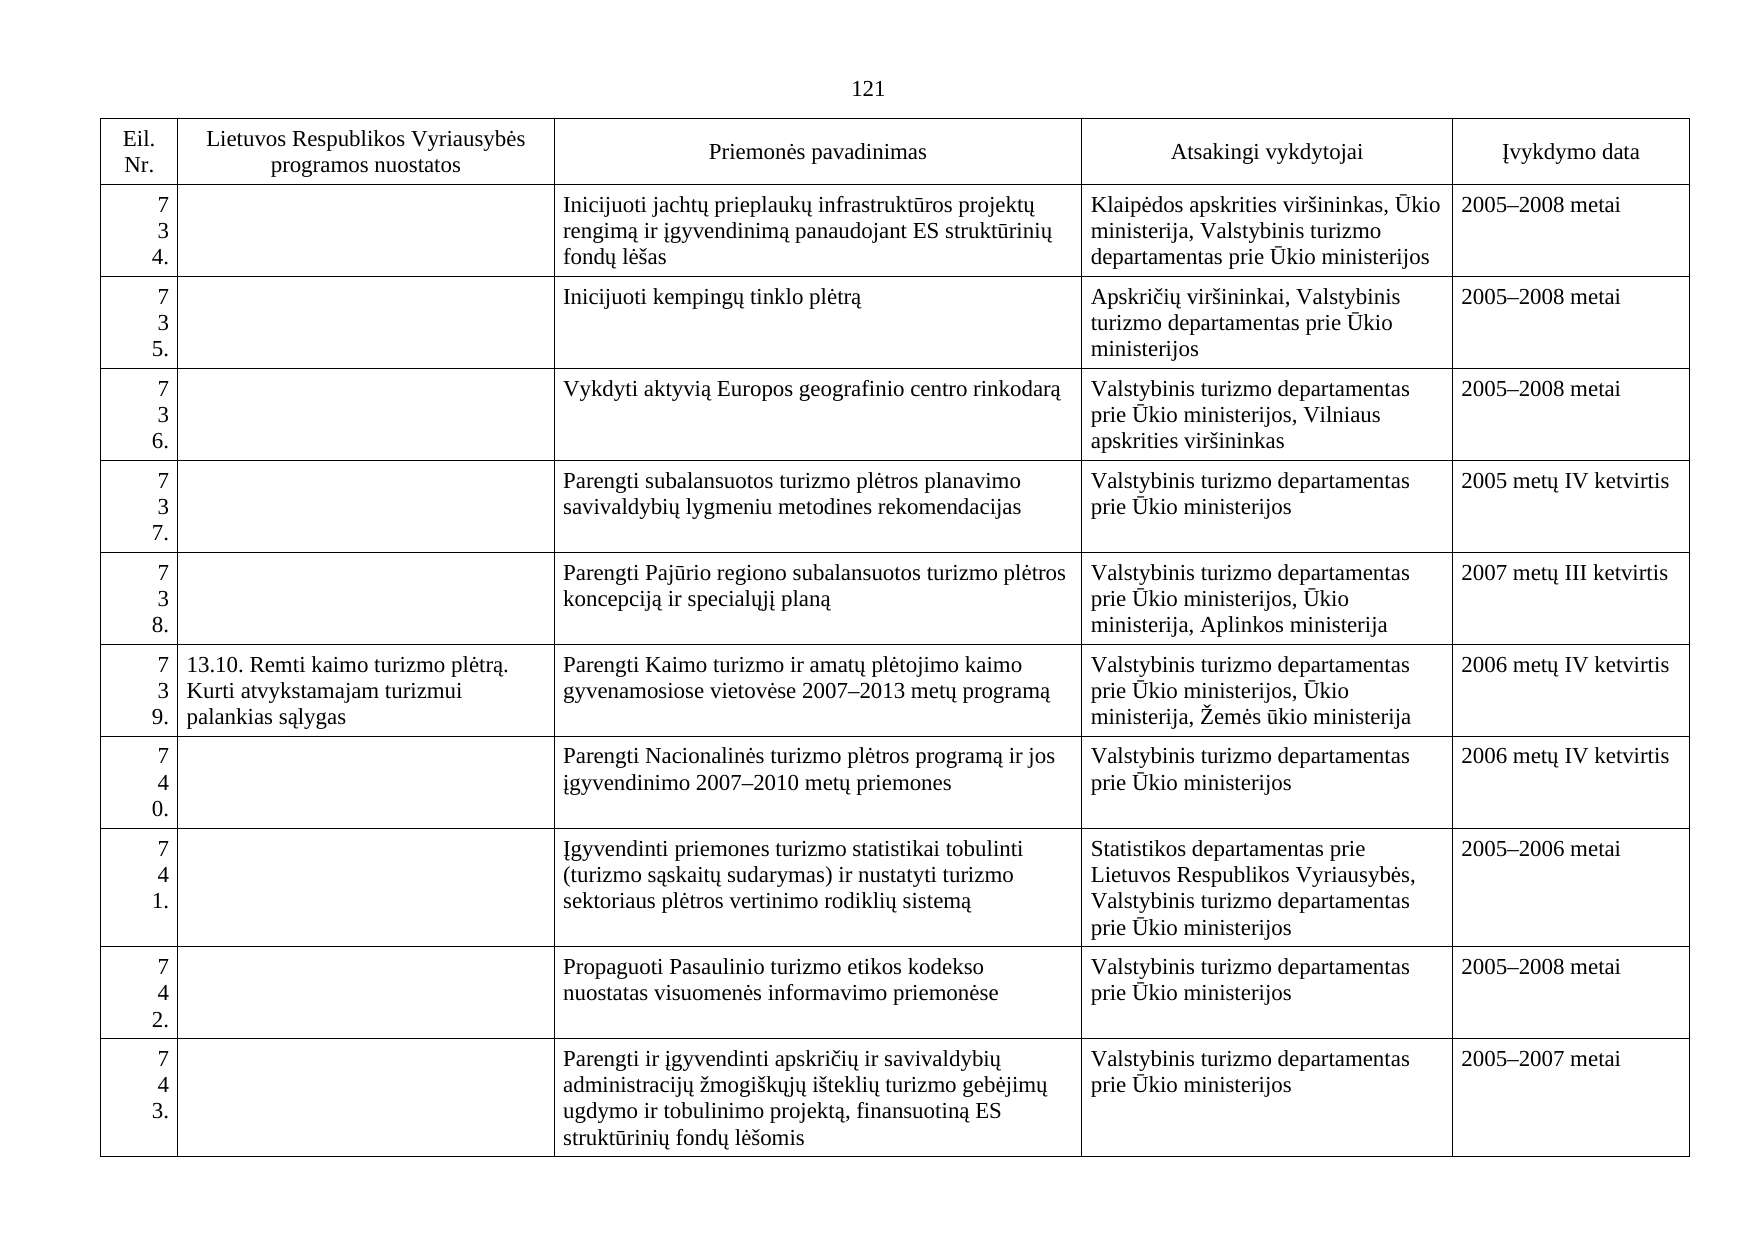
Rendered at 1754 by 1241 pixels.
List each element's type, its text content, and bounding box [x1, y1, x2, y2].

table_cell 2007 metų III ketvirtis [1453, 553, 1689, 644]
table_cell Valstybinis turizmo departamentas prie Ūkio ministerijos [1082, 737, 1452, 828]
table_cell [101, 369, 177, 460]
table_cell [1690, 946, 1754, 1038]
table_cell [178, 553, 554, 644]
table_cell 2005–2007 metai [1453, 1039, 1689, 1156]
table_cell Valstybinis turizmo departamentas prie Ūkio ministerijos, Ūkio ministerija, Žemės ūkio ministerija [1082, 645, 1452, 736]
table_cell [1690, 368, 1754, 460]
table_cell Įgyvendinti priemones turizmo statistikai tobulinti (turizmo sąskaitų sudarymas) ir nustatyti turizmo sektoriaus plėtros vertinimo rodiklių sistemą [555, 829, 1081, 946]
table_cell Parengti subalansuotos turizmo plėtros planavimo savivaldybių lygmeniu metodines rekomendacijas [555, 461, 1081, 552]
table_cell [1690, 828, 1754, 946]
table_cell Inicijuoti kempingų tinklo plėtrą [555, 277, 1081, 368]
table_cell 2005 metų IV ketvirtis [1453, 461, 1689, 552]
table_header Lietuvos Respublikos Vyriausybės programos nuostatos [178, 119, 554, 184]
table_cell [178, 461, 554, 552]
table_cell Parengti Nacionalinės turizmo plėtros programą ir jos įgyvendinimo 2007–2010 metų priemones [555, 737, 1081, 828]
table_cell Apskričių viršininkai, Valstybinis turizmo departamentas prie Ūkio ministerijos [1082, 277, 1452, 368]
table_cell 2005–2008 metai [1453, 369, 1689, 460]
table_cell [1690, 184, 1754, 276]
table_cell [101, 737, 177, 828]
table_cell [101, 461, 177, 552]
table_cell Statistikos departamentas prie Lietuvos Respublikos Vyriausybės, Valstybinis turizmo departamentas prie Ūkio ministerijos [1082, 829, 1452, 946]
table_cell [101, 553, 177, 644]
table_cell [101, 1039, 177, 1156]
table_cell [178, 829, 554, 946]
table_cell Valstybinis turizmo departamentas prie Ūkio ministerijos [1082, 947, 1452, 1038]
table_header [1690, 118, 1754, 184]
table_cell 2005–2008 metai [1453, 277, 1689, 368]
table_cell [1690, 644, 1754, 736]
table_cell 2005–2008 metai [1453, 947, 1689, 1038]
table_cell [1690, 1038, 1754, 1156]
table_cell Valstybinis turizmo departamentas prie Ūkio ministerijos, Ūkio ministerija, Aplinkos ministerija [1082, 553, 1452, 644]
table_cell Klaipėdos apskrities viršininkas, Ūkio ministerija, Valstybinis turizmo departamentas prie Ūkio ministerijos [1082, 185, 1452, 276]
table_header Atsakingi vykdytojai [1082, 119, 1452, 184]
table_cell [178, 369, 554, 460]
table_header Priemonės pavadinimas [555, 119, 1081, 184]
table_cell [1690, 276, 1754, 368]
table_cell 2006 metų IV ketvirtis [1453, 737, 1689, 828]
table_cell Valstybinis turizmo departamentas prie Ūkio ministerijos, Vilniaus apskrities viršininkas [1082, 369, 1452, 460]
table_cell [1690, 736, 1754, 828]
table_cell [178, 1039, 554, 1156]
table_cell Valstybinis turizmo departamentas prie Ūkio ministerijos [1082, 1039, 1452, 1156]
table_cell [101, 645, 177, 736]
table_cell [101, 947, 177, 1038]
table_cell 2006 metų IV ketvirtis [1453, 645, 1689, 736]
table_cell [1690, 460, 1754, 552]
table_cell [101, 829, 177, 946]
table_cell Vykdyti aktyvią Europos geografinio centro rinkodarą [555, 369, 1081, 460]
table_cell Propaguoti Pasaulinio turizmo etikos kodekso nuostatas visuomenės informavimo priemonėse [555, 947, 1081, 1038]
table_cell [178, 737, 554, 828]
table_cell Inicijuoti jachtų prieplaukų infrastruktūros projektų rengimą ir įgyvendinimą panaudojant ES struktūrinių fondų lėšas [555, 185, 1081, 276]
table_cell Parengti ir įgyvendinti apskričių ir savivaldybių administracijų žmogiškųjų išteklių turizmo gebėjimų ugdymo ir tobulinimo projektą, finansuotiną ES struktūrinių fondų lėšomis [555, 1039, 1081, 1156]
table_cell [178, 185, 554, 276]
table_cell 2005–2006 metai [1453, 829, 1689, 946]
table_cell 13.10. Remti kaimo turizmo plėtrą. Kurti atvykstamajam turizmui palankias sąlygas [178, 645, 554, 736]
table_header Įvykdymo data [1453, 119, 1689, 184]
table_cell [1690, 552, 1754, 644]
table_cell Parengti Kaimo turizmo ir amatų plėtojimo kaimo gyvenamosiose vietovėse 2007–2013 metų programą [555, 645, 1081, 736]
table_cell [178, 277, 554, 368]
table_cell Valstybinis turizmo departamentas prie Ūkio ministerijos [1082, 461, 1452, 552]
table_cell [101, 277, 177, 368]
table_cell 2005–2008 metai [1453, 185, 1689, 276]
table_cell Parengti Pajūrio regiono subalansuotos turizmo plėtros koncepciją ir specialųjį planą [555, 553, 1081, 644]
table_cell [178, 947, 554, 1038]
table_cell [101, 185, 177, 276]
table_header Eil. Nr. [101, 119, 177, 184]
